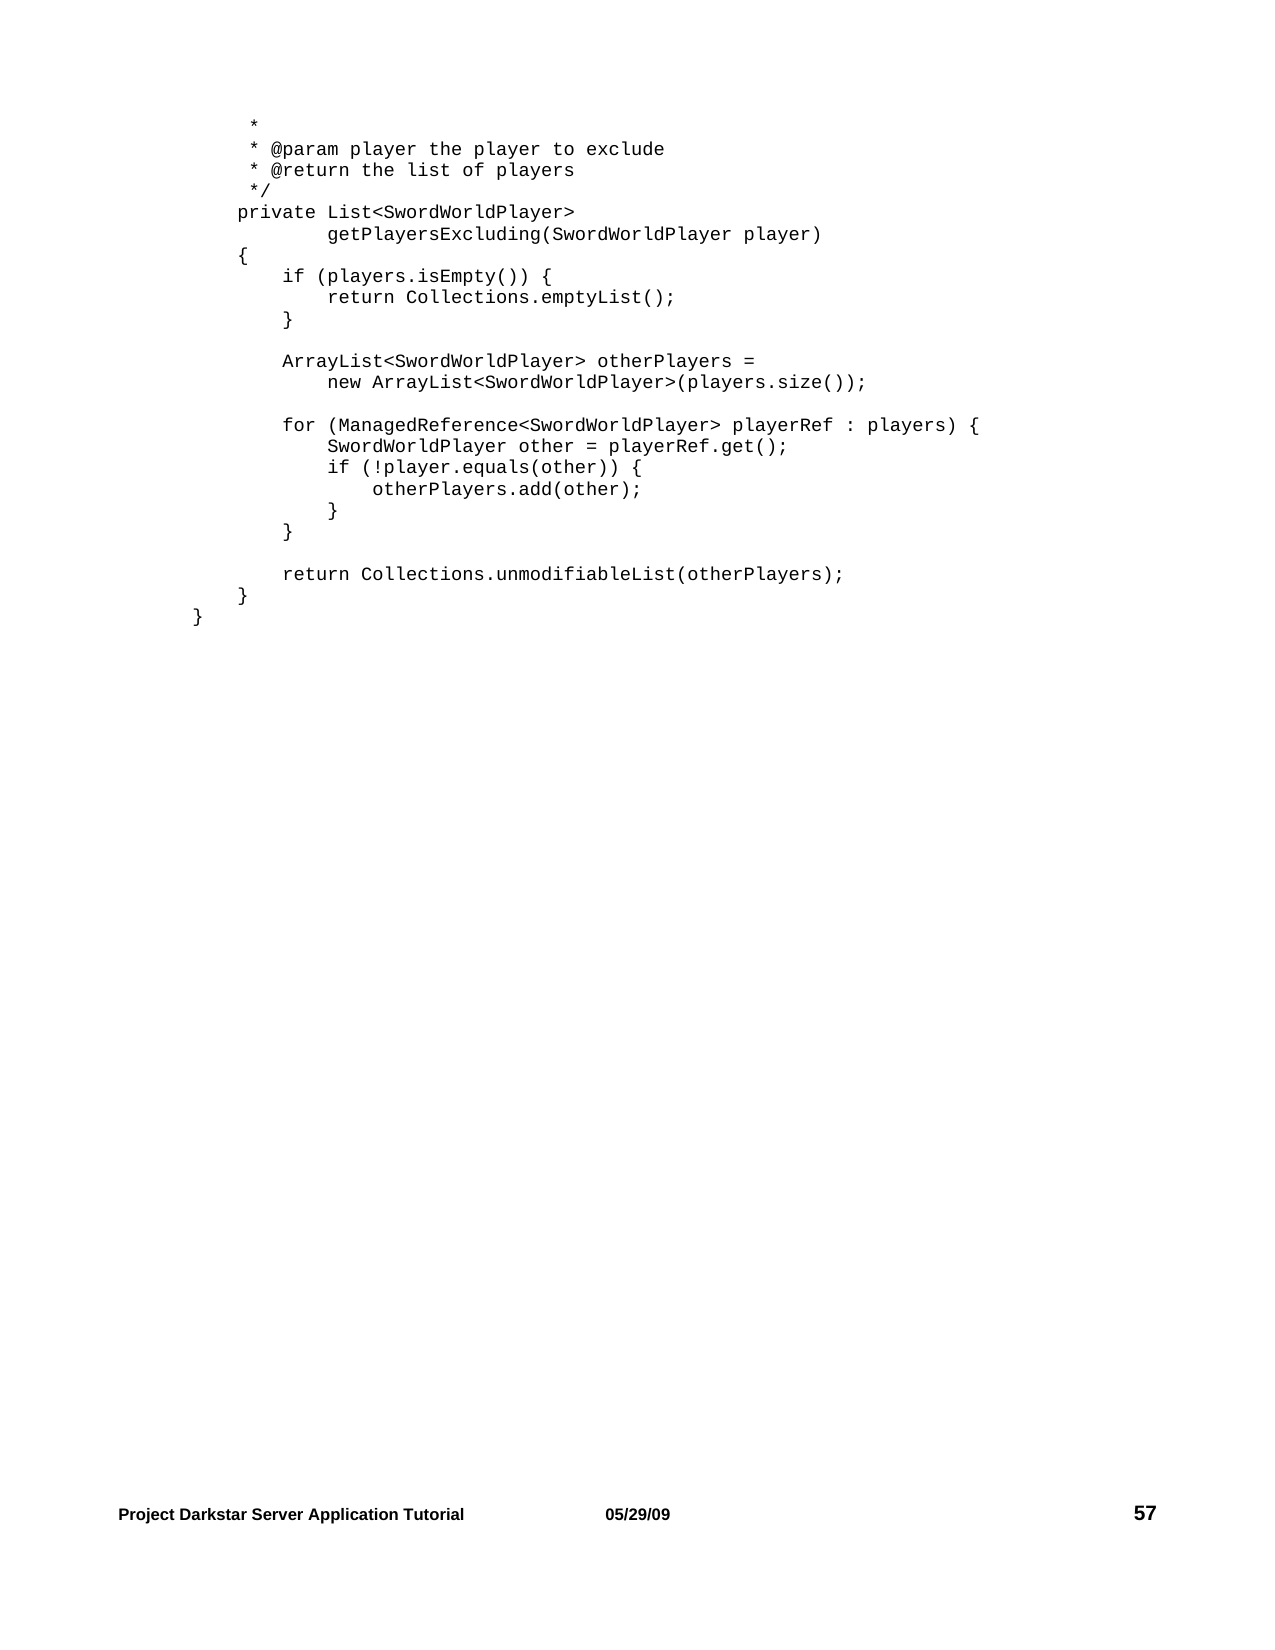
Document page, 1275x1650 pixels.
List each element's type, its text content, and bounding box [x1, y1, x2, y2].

text */ [192, 182, 1098, 203]
text { [192, 246, 1098, 267]
text ArrayList<SwordWorldPlayer> otherPlayers = [192, 352, 1098, 373]
text } [192, 501, 1098, 522]
text getPlayersExcluding(SwordWorldPlayer player) [192, 224, 1098, 246]
text if (players.isEmpty()) { [192, 267, 1098, 288]
text * @param player the player to exclude [192, 139, 1098, 161]
text } [192, 586, 1098, 607]
text return Collections.emptyList(); [192, 288, 1098, 309]
text SwordWorldPlayer other = playerRef.get(); [192, 437, 1098, 458]
text } [192, 309, 1098, 331]
text } [192, 607, 1098, 649]
text * @return the list of players [192, 161, 1098, 182]
text return Collections.unmodifiableList(otherPlayers); [192, 564, 1098, 586]
text otherPlayers.add(other); [192, 479, 1098, 501]
text * [192, 118, 1098, 139]
text private List<SwordWorldPlayer> [192, 203, 1098, 224]
text new ArrayList<SwordWorldPlayer>(players.size()); [192, 373, 1098, 394]
text for (ManagedReference<SwordWorldPlayer> playerRef : players) { [192, 416, 1098, 437]
text } [192, 522, 1098, 543]
text if (!player.equals(other)) { [192, 458, 1098, 479]
